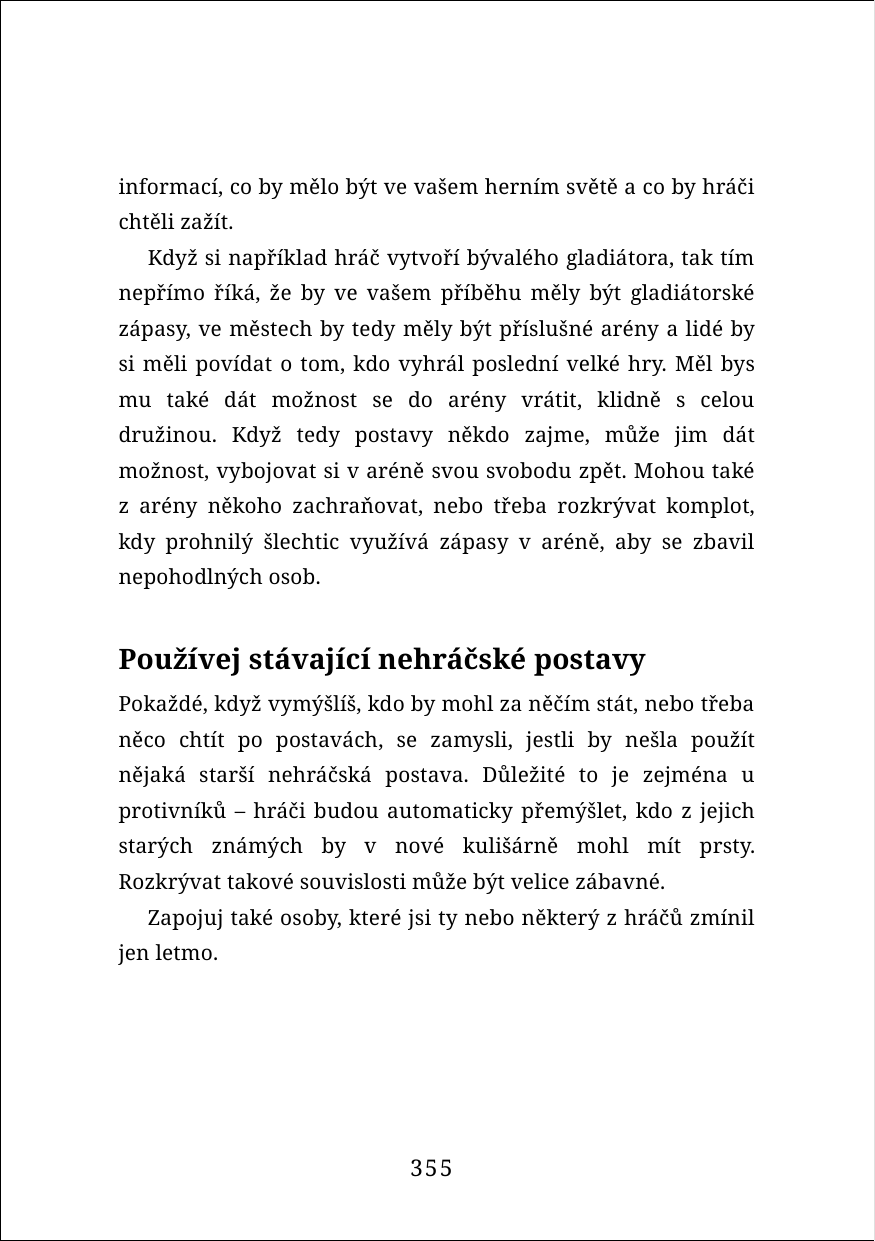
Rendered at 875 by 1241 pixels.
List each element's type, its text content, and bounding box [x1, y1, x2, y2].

subtitle Používej stávající nehráčské postavy [118, 639, 756, 678]
text Pokaždé, když vymýšlíš, kdo by mohl za něčím stát, nebo třeba něco chtít po postavách, se zamysli, jestli by nešla použít nějaká starší nehráčská postava. Důležité to je zejména u protivníků – hráči budou automaticky přemýšlet, kdo z jejich starých známých by v nové kulišárně mohl mít prsty. Rozkrývat takové souvislosti může být velice zábavné. Zapojuj také osoby, které jsi ty nebo některý z hráčů zmínil jen letmo. [118, 689, 756, 967]
text informací, co by mělo být ve vašem herním světě a co by hráči chtěli zažít. Když si například hráč vytvoří bývalého gladiátora, tak tím nepřímo říká, že by ve vašem příběhu měly být gladiátorské zápasy, ve městech by tedy měly být příslušné arény a lidé by si měli povídat o tom, kdo vyhrál poslední velké hry. Měl bys mu také dát možnost se do arény vrátit, klidně s celou družinou. Když tedy postavy někdo zajme, může jim dát možnost, vybojovat si v aréně svou svobodu zpět. Mohou také z arény někoho zachraňovat, nebo třeba rozkrývat komplot, kdy prohnilý šlechtic využívá zápasy v aréně, aby se zbavil nepohodlných osob. [118, 172, 756, 591]
